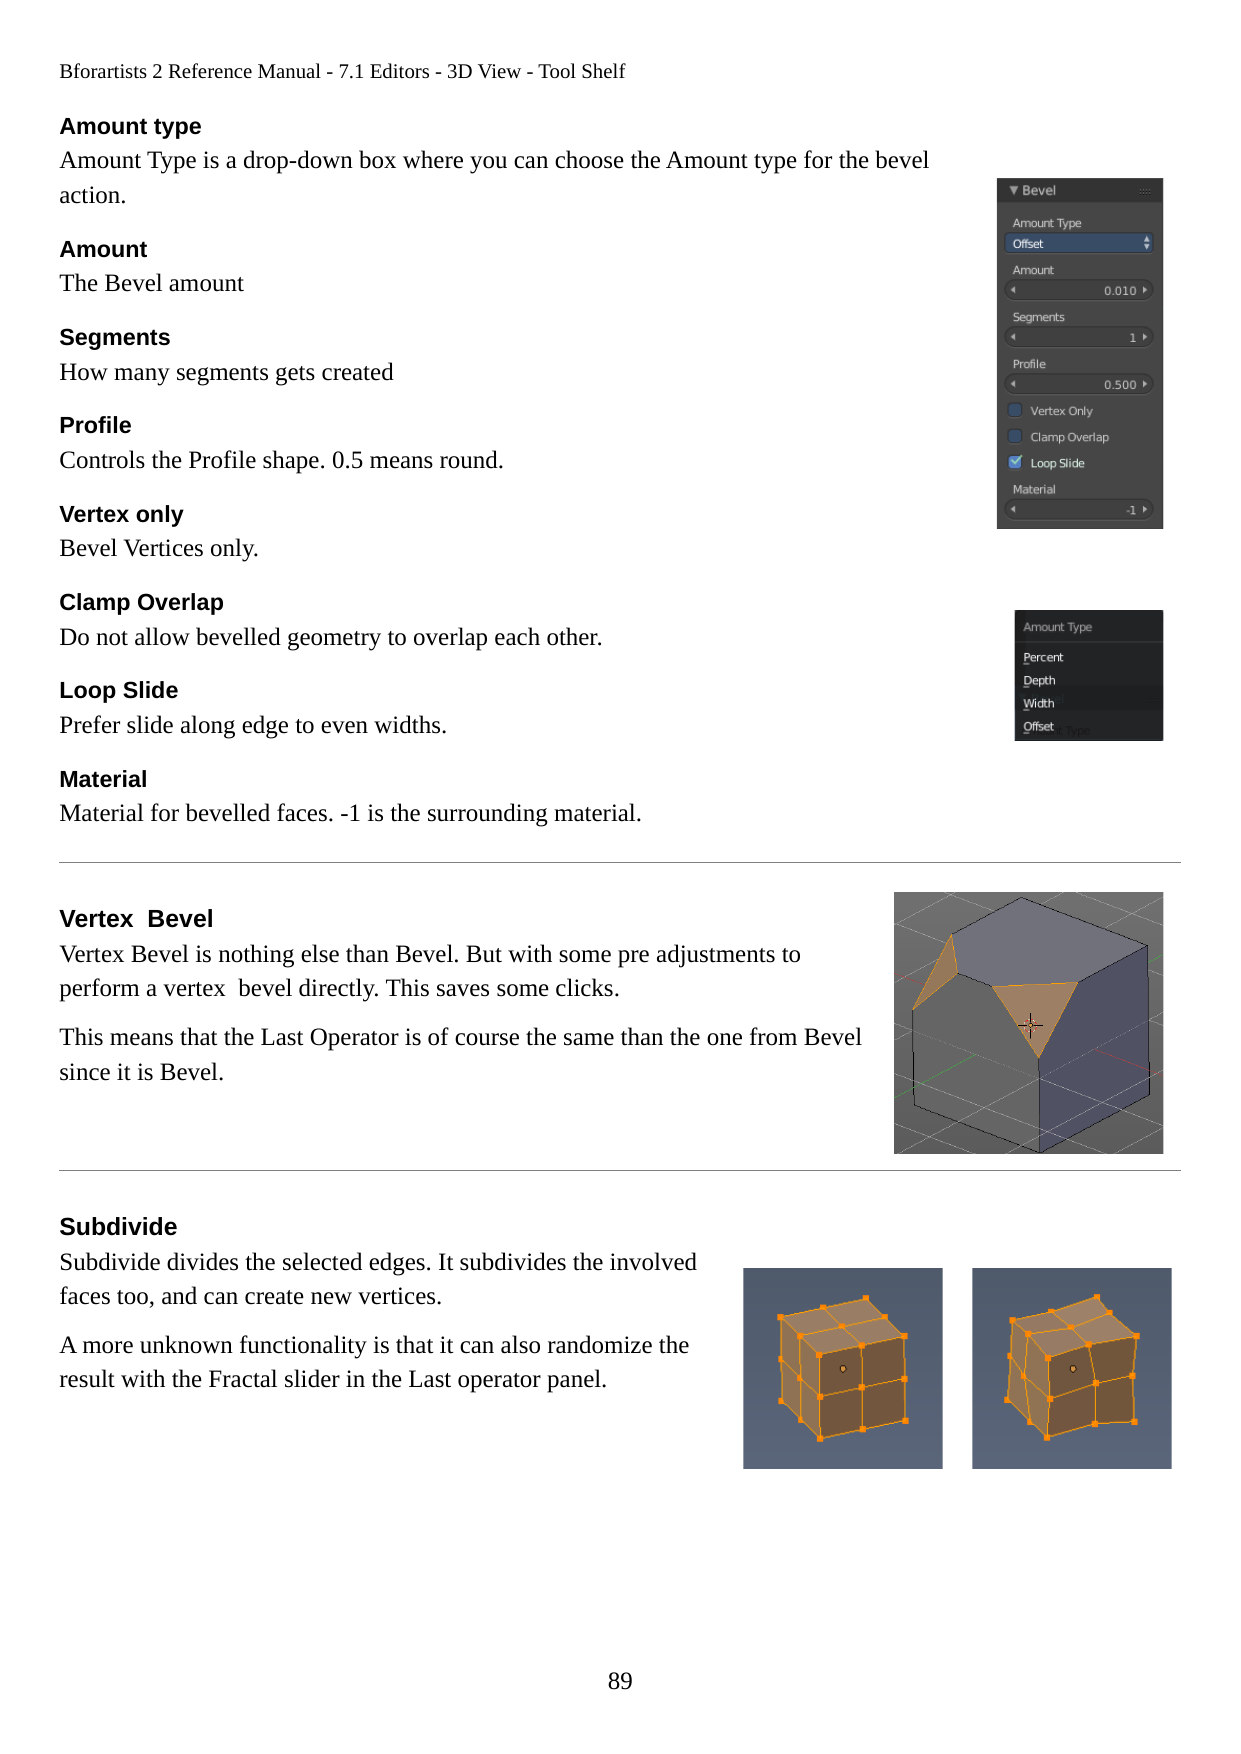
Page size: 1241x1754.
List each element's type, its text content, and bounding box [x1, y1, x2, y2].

text [1164, 268, 1181, 297]
subtitle Amount [59, 235, 996, 262]
subtitle [1164, 324, 1181, 351]
subtitle Segments [59, 324, 996, 351]
subtitle [1164, 235, 1181, 262]
text Controls the Profile shape. 0.5 means round. [59, 445, 996, 474]
subtitle Clamp Overlap [59, 589, 1181, 616]
subtitle Loop Slide [59, 677, 1014, 704]
subtitle [1164, 412, 1181, 439]
text Bevel Vertices only. [59, 533, 1181, 562]
picture [996, 178, 1164, 529]
picture [972, 1268, 1172, 1469]
text How many segments gets created [59, 357, 996, 386]
text Material for bevelled faces. -1 is the surrounding material. [59, 798, 1181, 827]
subtitle [1164, 677, 1181, 704]
picture [1014, 610, 1164, 741]
text Prefer slide along edge to even widths. [59, 710, 1014, 739]
text The Bevel amount [59, 268, 996, 297]
subtitle Material [59, 765, 1181, 792]
text Amount Type is a drop-down box where you can choose the Amount type for the bevel action. [59, 146, 1181, 209]
subtitle Vertex Bevel [59, 904, 894, 933]
picture [743, 1268, 943, 1469]
subtitle [1164, 904, 1181, 933]
subtitle [1164, 500, 1181, 527]
picture [894, 892, 1164, 1154]
text Do not allow bevelled geometry to overlap each other. [59, 622, 1014, 651]
text Vertex Bevel is nothing else than Bevel. But with some pre adjustments to perform a vertex bevel directly. This saves some clicks. [59, 939, 894, 1002]
subtitle Profile [59, 412, 996, 439]
subtitle Amount type [59, 113, 1181, 139]
text This means that the Last Operator is of course the same than the one from Bevel since it is Bevel. [59, 1022, 894, 1086]
subtitle Subdivide [59, 1212, 1181, 1240]
text A more unknown functionality is that it can also randomize the result with the Fractal slider in the Last operator panel. [59, 1330, 743, 1393]
subtitle Vertex only [59, 500, 996, 527]
text Subdivide divides the selected edges. It subdivides the involved faces too, and can create new vertices. [59, 1247, 1181, 1310]
